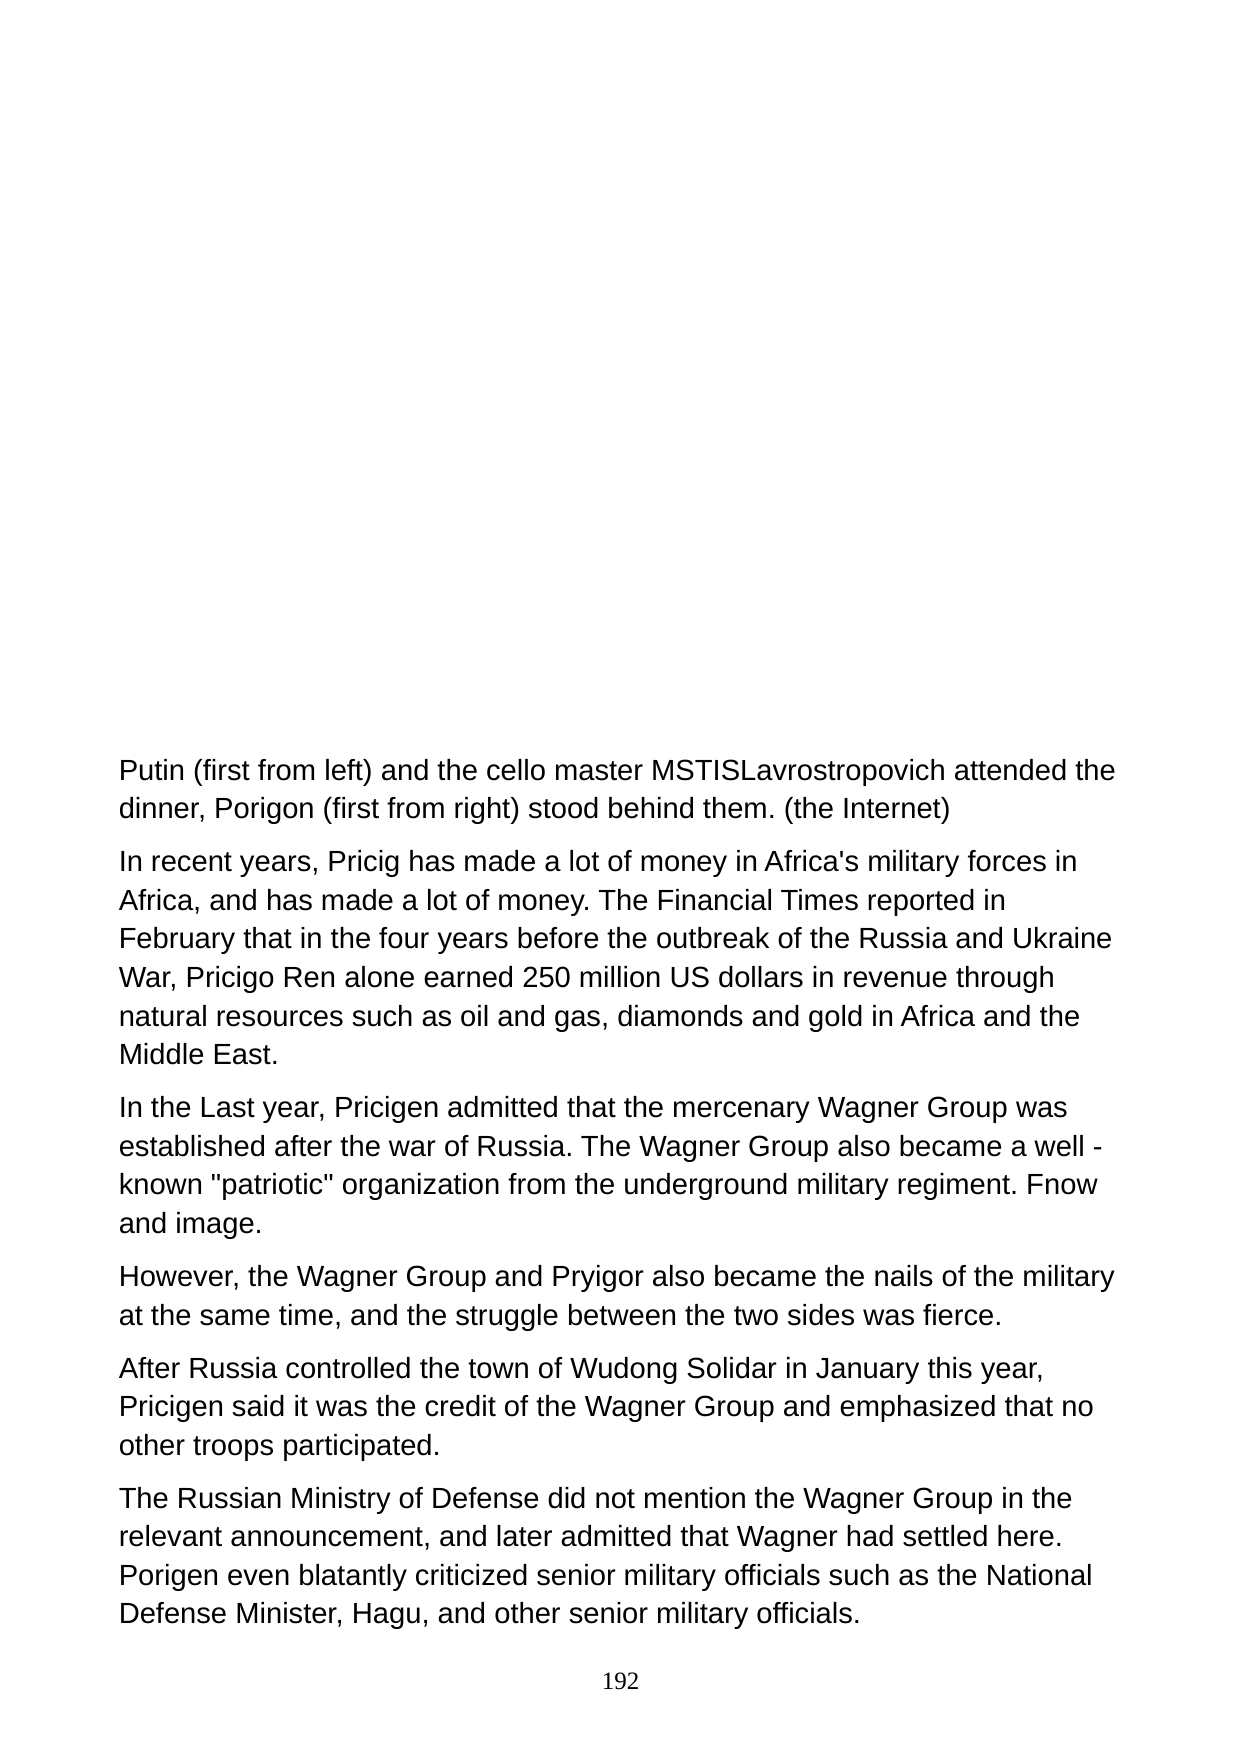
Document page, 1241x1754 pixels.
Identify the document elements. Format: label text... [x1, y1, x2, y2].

text Putin (first from left) and the cello master MSTISLavrostropovich attended the dinner, Porigon (first from right) stood behind them. (the Internet) [118, 118, 1122, 825]
text The Russian Ministry of Defense did not mention the Wagner Group in the relevant announcement, and later admitted that Wagner had settled here. Porigen even blatantly criticized senior military officials such as the National Defense Minister, Hagu, and other senior military officials. [118, 1481, 1122, 1630]
text After Russia controlled the town of Wudong Solidar in January this year, Pricigen said it was the credit of the Wagner Group and emphasized that no other troops participated. [118, 1351, 1122, 1461]
text However, the Wagner Group and Pryigor also became the nails of the military at the same time, and the struggle between the two sides was fierce. [118, 1259, 1122, 1331]
text In the Last year, Pricigen admitted that the mercenary Wagner Group was established after the war of Russia. The Wagner Group also became a well -known "patriotic" organization from the underground military regiment. Fnow and image. [118, 1090, 1122, 1239]
text In recent years, Pricig has made a lot of money in Africa's military forces in Africa, and has made a lot of money. The Financial Times reported in February that in the four years before the outbreak of the Russia and Ukraine War, Pricigo Ren alone earned 250 million US dollars in revenue through natural resources such as oil and gas, diamonds and gold in Africa and the Middle East. [118, 844, 1122, 1071]
